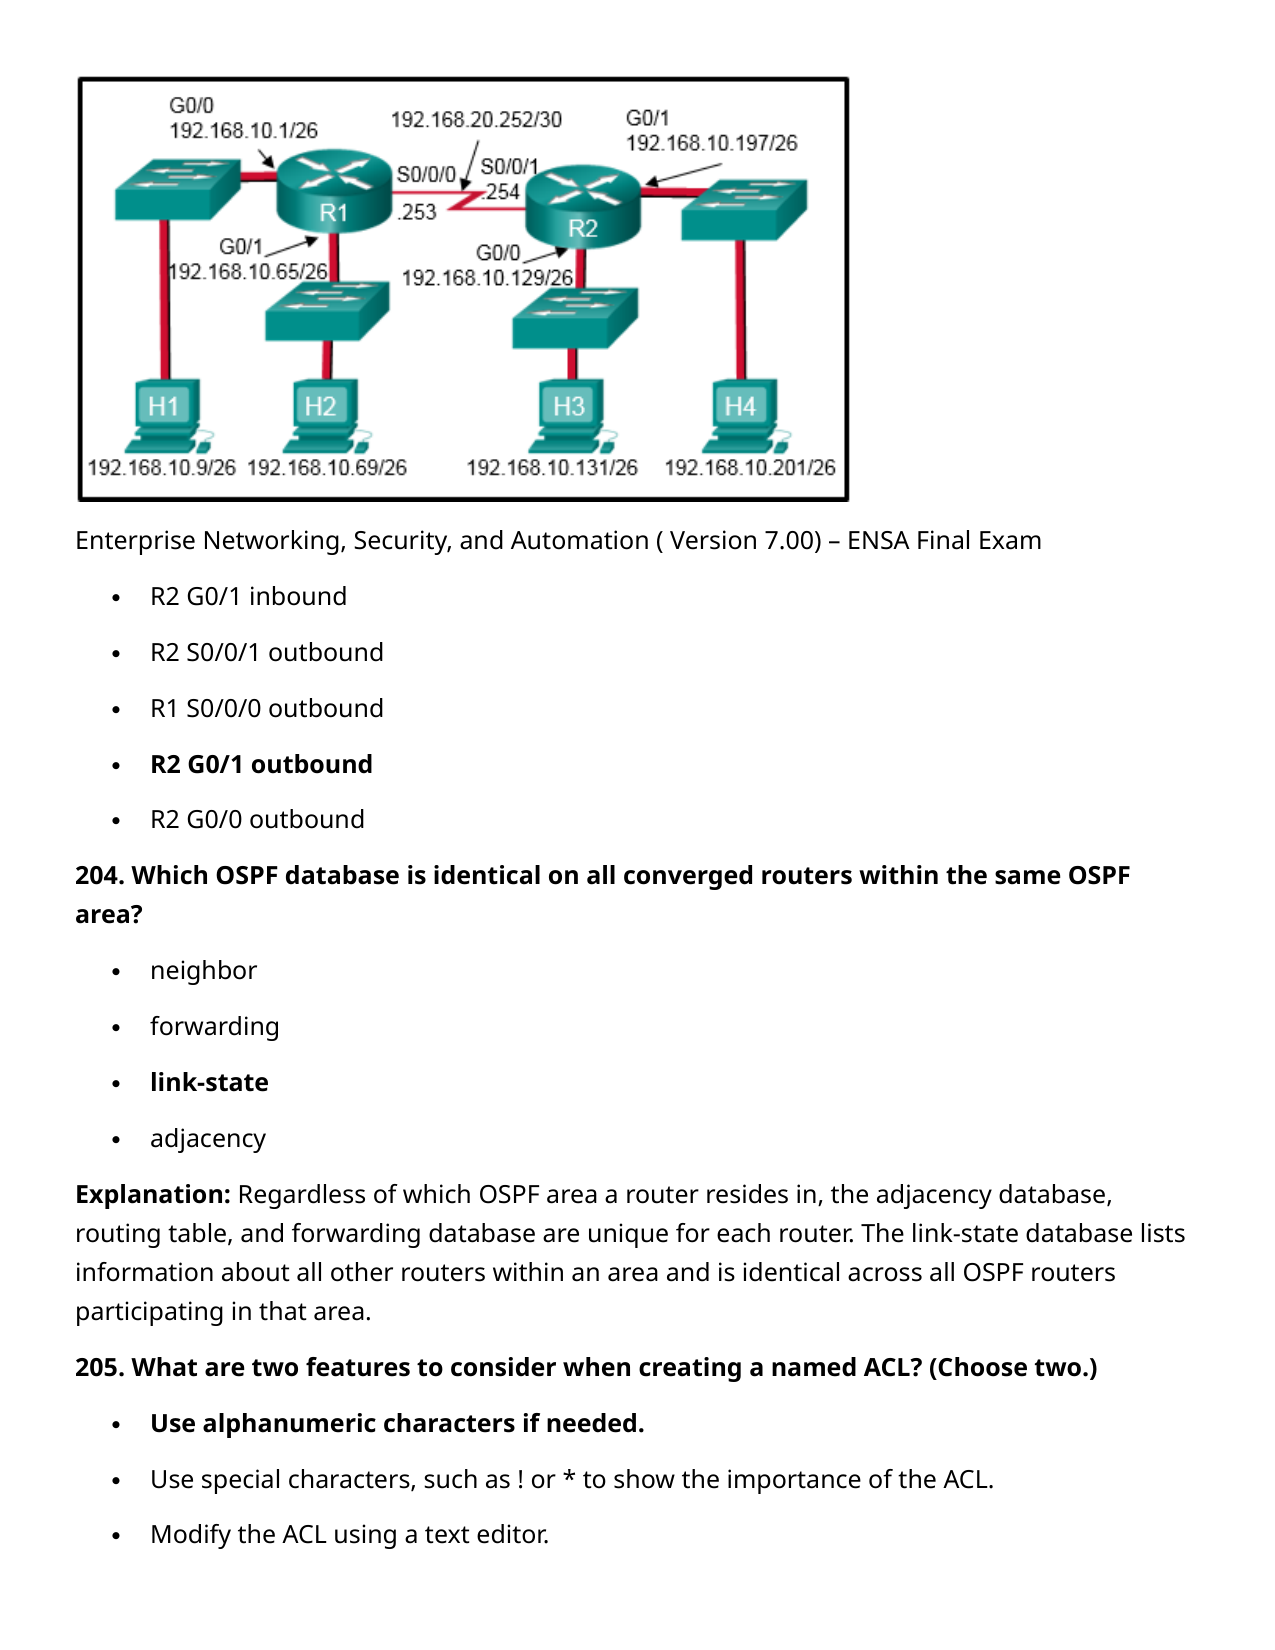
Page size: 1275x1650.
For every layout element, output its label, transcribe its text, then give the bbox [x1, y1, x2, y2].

list Use special characters, such as ! or * to show the importance of the ACL. [112, 1461, 1200, 1495]
list R2 G0/1 outbound [112, 746, 1200, 780]
list adjacency [112, 1121, 1200, 1154]
list forwarding [112, 1009, 1200, 1043]
list R1 S0/0/0 outbound [112, 691, 1200, 724]
list link-state [112, 1065, 1200, 1099]
list R2 S0/0/1 outbound [112, 635, 1200, 669]
list Modify the ACL using a text editor. [112, 1517, 1200, 1551]
text Explanation: Regardless of which OSPF area a router resides in, the adjacency database, routing table, and forwarding database are unique for each router. The link-state database lists information about all other routers within an area and is identical across all OSPF routers participating in that area. [75, 1176, 1200, 1328]
list Use alphanumeric characters if needed. [112, 1406, 1200, 1439]
list R2 G0/0 outbound [112, 802, 1200, 836]
text Enterprise Networking, Security, and Automation ( Version 7.00) – ENSA Final Exam [75, 523, 1200, 557]
list neighbor [112, 953, 1200, 987]
text 205. What are two features to consider when creating a named ACL? (Choose two.) [75, 1350, 1200, 1384]
text 204. Which OSPF database is identical on all converged routers within the same OSPF area? [75, 858, 1200, 931]
list R2 G0/1 inbound [112, 579, 1200, 613]
